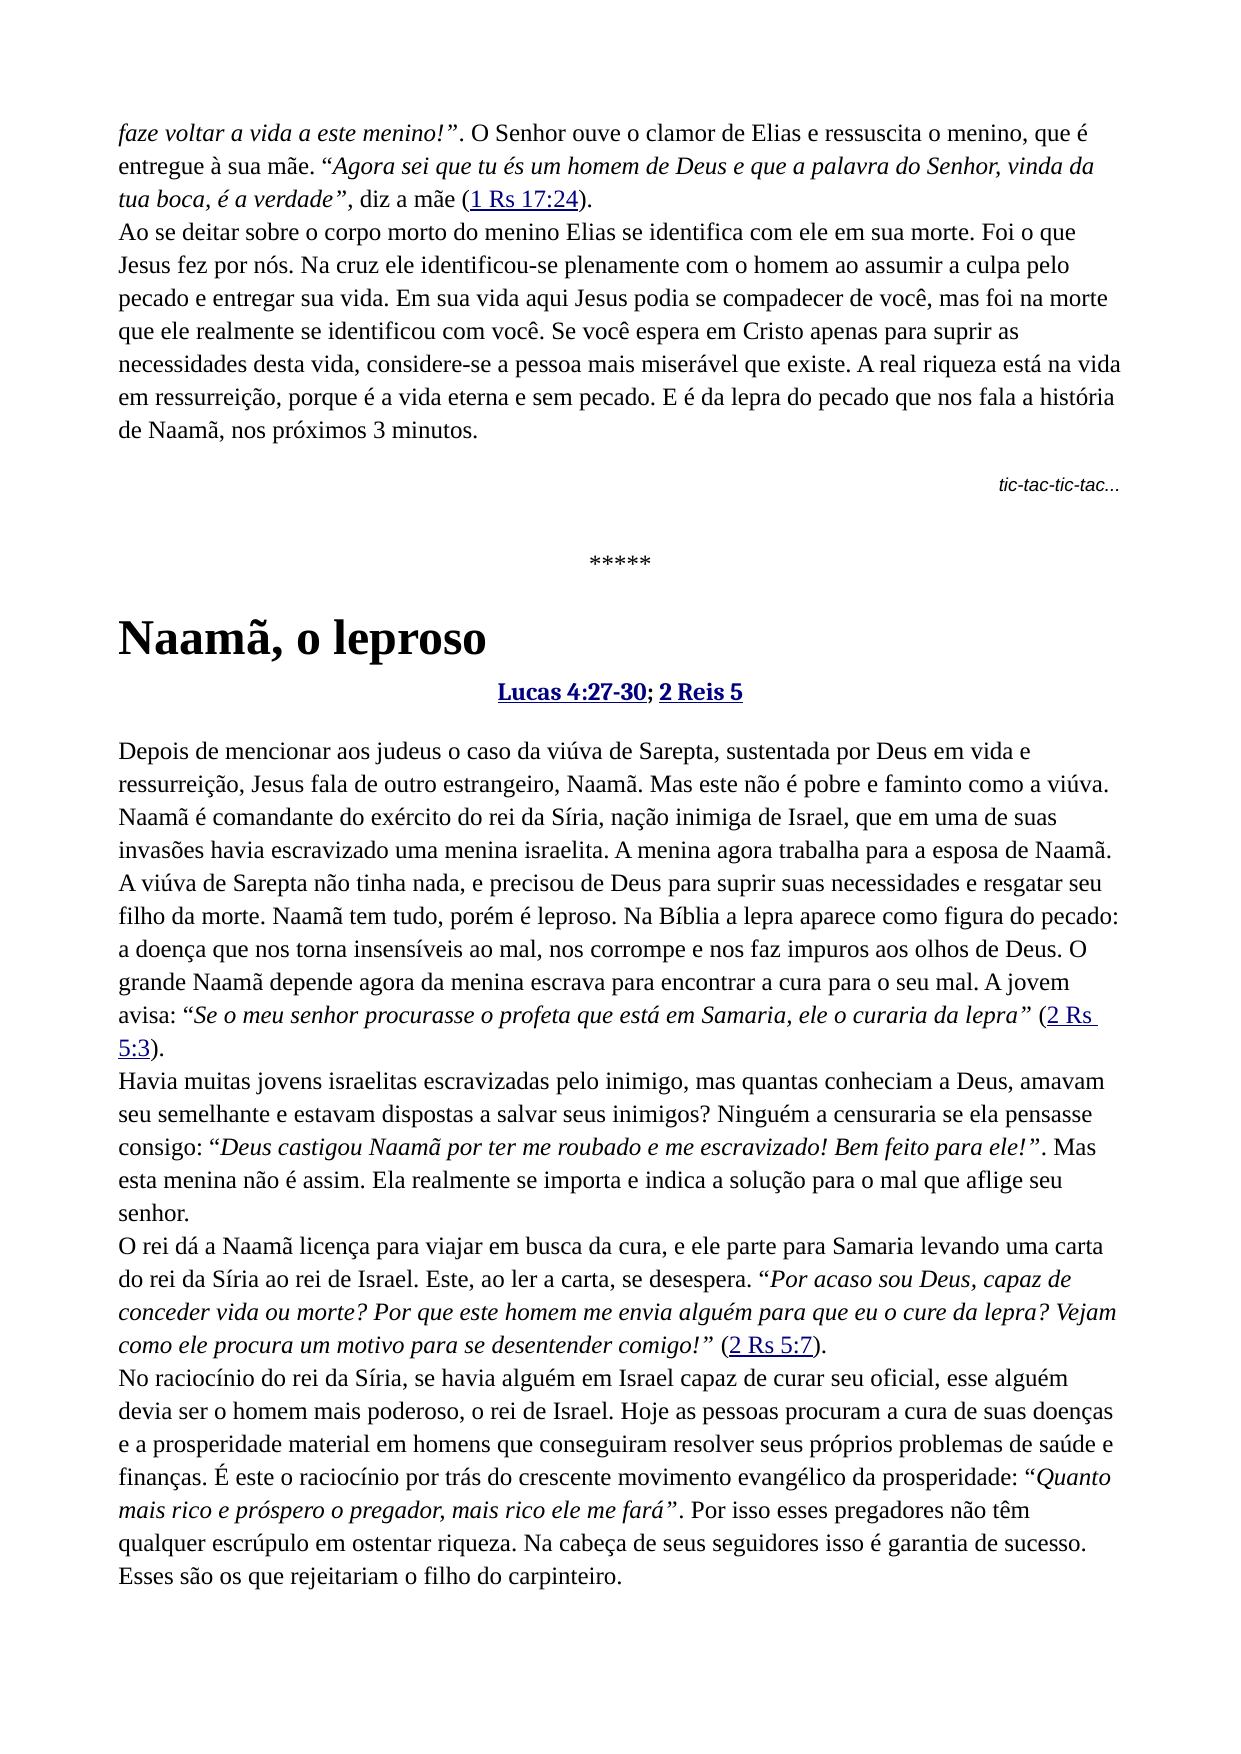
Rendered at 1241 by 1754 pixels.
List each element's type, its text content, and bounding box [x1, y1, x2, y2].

text Ao se deitar sobre o corpo morto do menino Elias se identifica com ele em sua morte. Foi o que Jesus fez por nós. Na cruz ele identificou-se plenamente com o homem ao assumir a culpa pelo pecado e entregar sua vida. Em sua vida aqui Jesus podia se compadecer de você, mas foi na morte que ele realmente se identificou com você. Se você espera em Cristo apenas para suprir as necessidades desta vida, considere-se a pessoa mais miserável que existe. A real riqueza está na vida em ressurreição, porque é a vida eterna e sem pecado. E é da lepra do pecado que nos fala a história de Naamã, nos próximos 3 minutos. [118, 217, 1122, 444]
text faze voltar a vida a este menino!”. O Senhor ouve o clamor de Elias e ressuscita o menino, que é entregue à sua mãe. “Agora sei que tu és um homem de Deus e que a palavra do Senhor, vinda da tua boca, é a verdade”, diz a mãe (1 Rs 17:24). [118, 118, 1122, 213]
text O rei dá a Naamã licença para viajar em busca da cura, e ele parte para Samaria levando uma carta do rei da Síria ao rei de Israel. Este, ao ler a carta, se desespera. “Por acaso sou Deus, capaz de conceder vida ou morte? Por que este homem me envia alguém para que eu o cure da lepra? Vejam como ele procura um motivo para se desentender comigo!” (2 Rs 5:7). [118, 1231, 1122, 1359]
text ***** [118, 549, 1122, 578]
text Depois de mencionar aos judeus o caso da viúva de Sarepta, sustentada por Deus em vida e ressurreição, Jesus fala de outro estrangeiro, Naamã. Mas este não é pobre e faminto como a viúva. Naamã é comandante do exército do rei da Síria, nação inimiga de Israel, que em uma de suas invasões havia escravizado uma menina israelita. A menina agora trabalha para a esposa de Naamã. [118, 736, 1122, 864]
text No raciocínio do rei da Síria, se havia alguém em Israel capaz de curar seu oficial, esse alguém devia ser o homem mais poderoso, o rei de Israel. Hoje as pessoas procuram a cura de suas doenças e a prosperidade material em homens que conseguiram resolver seus próprios problemas de saúde e finanças. É este o raciocínio por trás do crescente movimento evangélico da prosperidade: “Quanto mais rico e próspero o pregador, mais rico ele me fará”. Por isso esses pregadores não têm qualquer escrúpulo em ostentar riqueza. Na cabeça de seus seguidores isso é garantia de sucesso. Esses são os que rejeitariam o filho do carpinteiro. [118, 1363, 1122, 1590]
subtitle Naamã, o leproso [118, 607, 1122, 665]
text A viúva de Sarepta não tinha nada, e precisou de Deus para suprir suas necessidades e resgatar seu filho da morte. Naamã tem tudo, porém é leproso. Na Bíblia a lepra aparece como figura do pecado: a doença que nos torna insensíveis ao mal, nos corrompe e nos faz impuros aos olhos de Deus. O grande Naamã depende agora da menina escrava para encontrar a cura para o seu mal. A jovem avisa: “Se o meu senhor procurasse o profeta que está em Samaria, ele o curaria da lepra” (2 Rs 5:3). [118, 868, 1122, 1062]
text tic-tac-tic-tac... [118, 474, 1122, 495]
text Havia muitas jovens israelitas escravizadas pelo inimigo, mas quantas conheciam a Deus, amavam seu semelhante e estavam dispostas a salvar seus inimigos? Ninguém a censuraria se ela pensasse consigo: “Deus castigou Naamã por ter me roubado e me escravizado! Bem feito para ele!”. Mas esta menina não é assim. Ela realmente se importa e indica a solução para o mal que aflige seu senhor. [118, 1066, 1122, 1227]
text Lucas 4:27-30; 2 Reis 5 [118, 677, 1122, 706]
